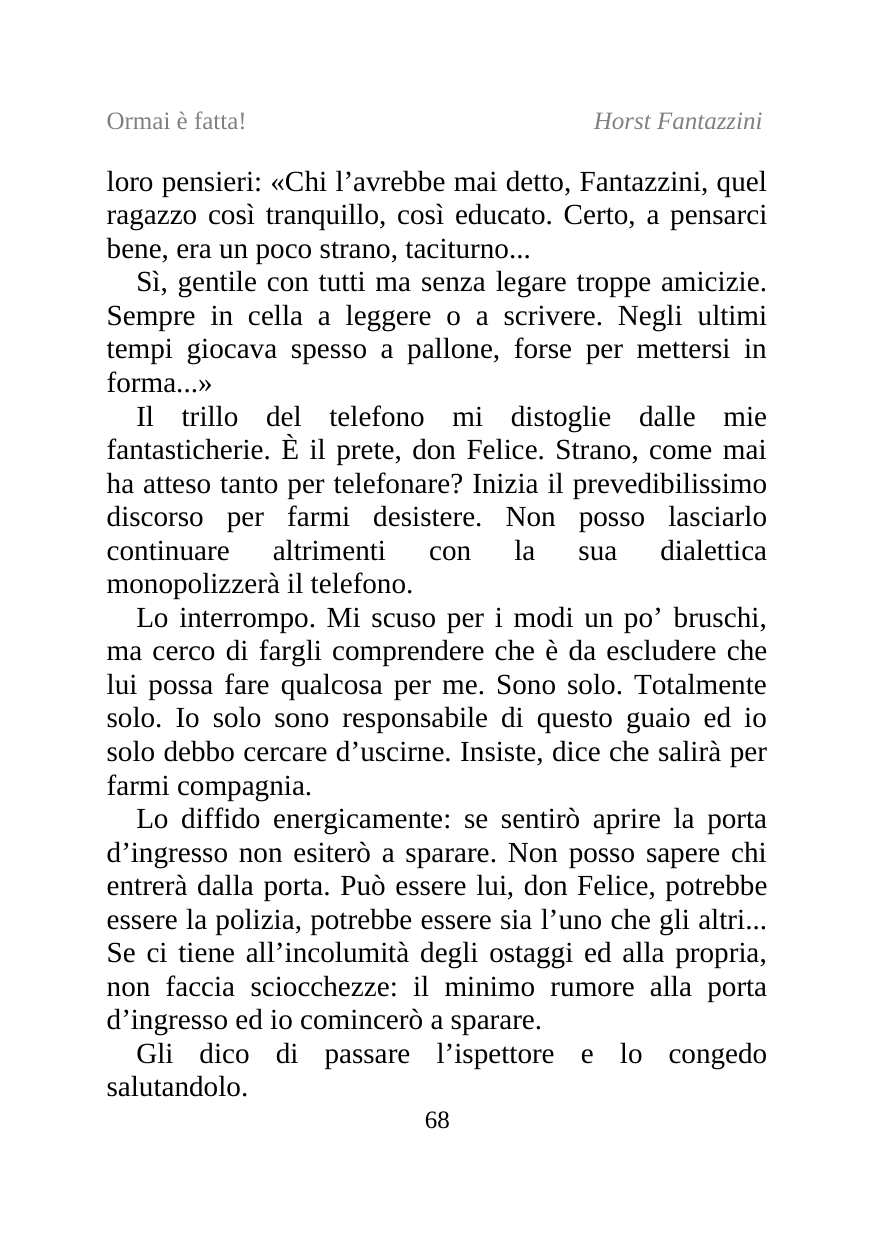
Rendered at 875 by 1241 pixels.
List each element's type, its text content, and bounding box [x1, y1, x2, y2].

text loro pensieri: «Chi l’avrebbe mai detto, Fantazzini, quel ragazzo così tranquillo, così educato. Certo, a pensarci bene, era un poco strano, taciturno... [106, 164, 768, 264]
text Il trillo del telefono mi distoglie dalle mie fantasticherie. È il prete, don Felice. Strano, come mai ha atteso tanto per telefonare? Inizia il prevedibilissimo discorso per farmi desistere. Non posso lasciarlo continuare altrimenti con la sua dialettica monopolizzerà il telefono. [106, 399, 768, 600]
text Gli dico di passare l’ispettore e lo congedo salutandolo. [106, 1036, 768, 1103]
text Lo interrompo. Mi scuso per i modi un po’ bruschi, ma cerco di fargli comprendere che è da escludere che lui possa fare qualcosa per me. Sono solo. Totalmente solo. Io solo sono responsabile di questo guaio ed io solo debbo cercare d’uscirne. Insiste, dice che salirà per farmi compagnia. [106, 600, 768, 801]
text Sì, gentile con tutti ma senza legare troppe amicizie. Sempre in cella a leggere o a scrivere. Negli ultimi tempi giocava spesso a pallone, forse per mettersi in forma...» [106, 264, 768, 399]
text Lo diffido energicamente: se sentirò aprire la porta d’ingresso non esiterò a sparare. Non posso sapere chi entrerà dalla porta. Può essere lui, don Felice, potrebbe essere la polizia, potrebbe essere sia l’uno che gli altri... Se ci tiene all’incolumità degli ostaggi ed alla propria, non faccia sciocchezze: il minimo rumore alla porta d’ingresso ed io comincerò a sparare. [106, 801, 768, 1036]
